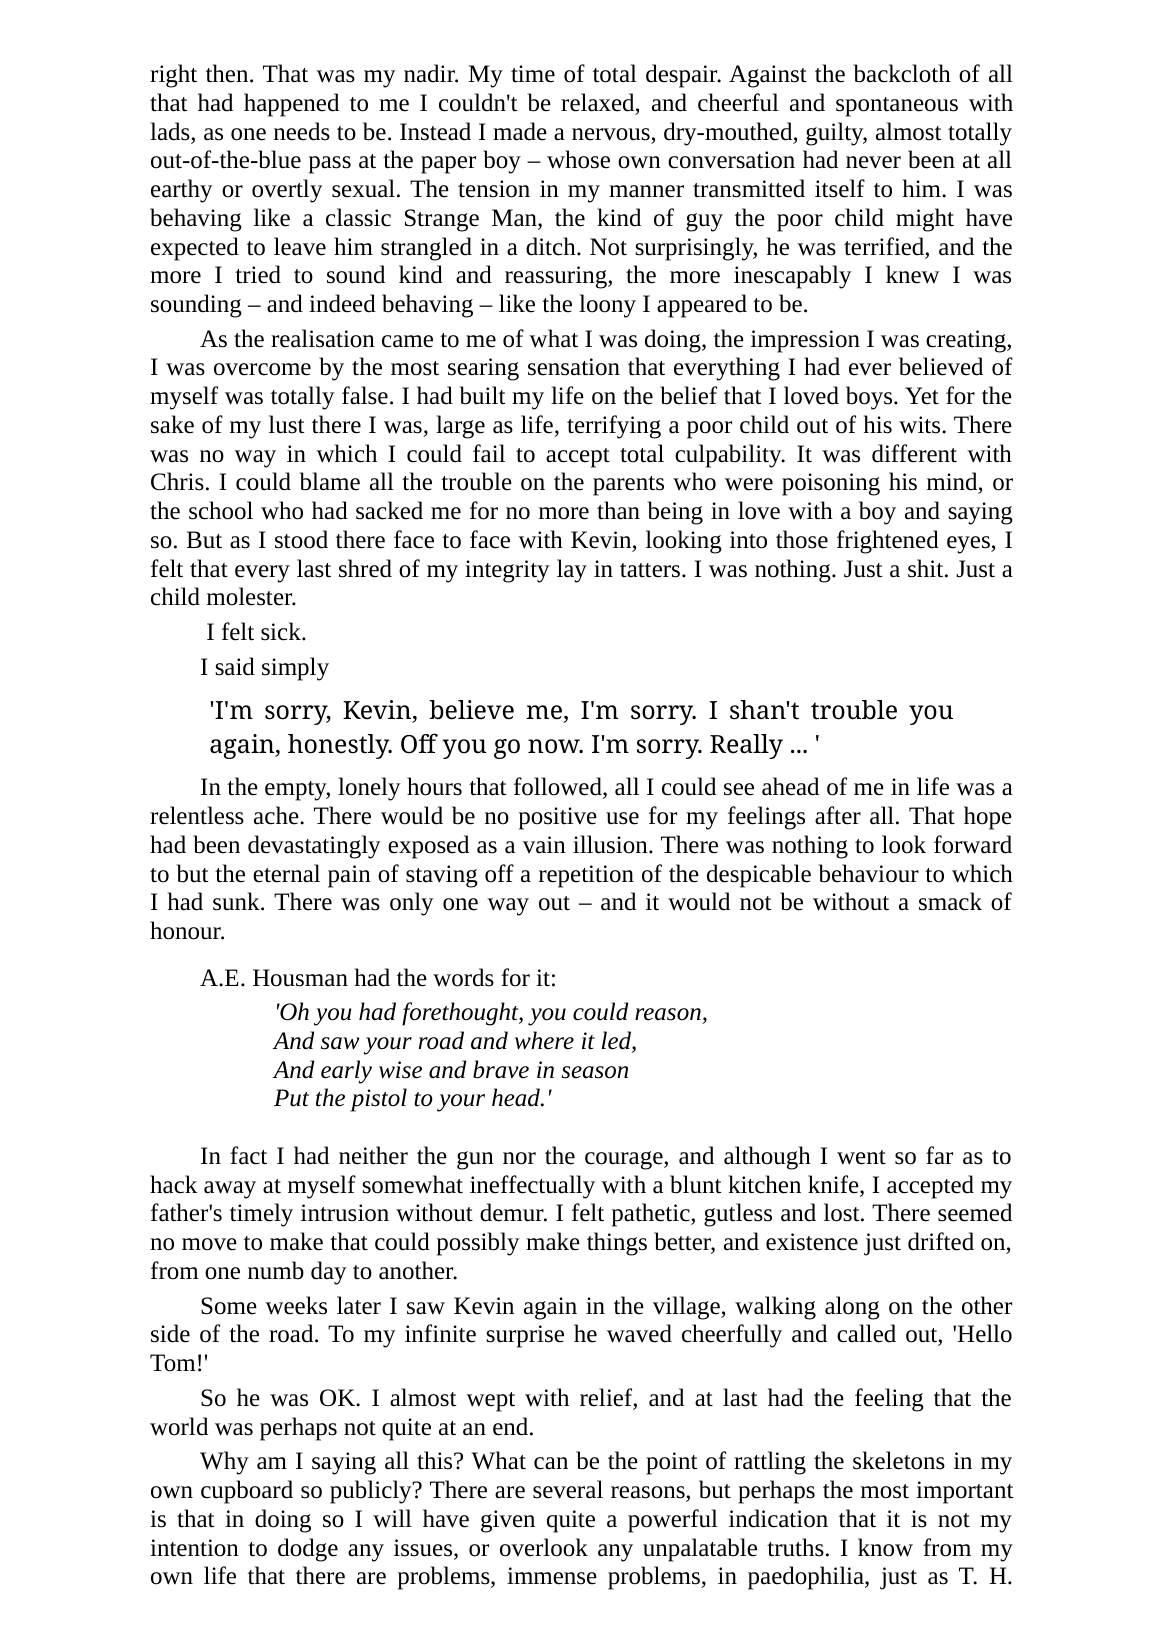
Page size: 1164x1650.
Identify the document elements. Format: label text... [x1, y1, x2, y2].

text Some weeks later I saw Kevin again in the village, walking along on the other side of the road. To my infinite surprise he waved cheerfully and called out, 'Hello Tom!' [150, 1291, 1014, 1377]
text 'Oh you had forethought, you could reason, [224, 997, 1014, 1026]
text 'I'm sorry, Kevin, believe me, I'm sorry. I shan't trouble you again, honestly. Off you go now. I'm sorry. Really ... ' [209, 692, 955, 761]
text Put the pistol to your head.' [224, 1083, 1014, 1112]
text Why am I saying all this? What can be the point of rattling the skeletons in my own cupboard so publicly? There are several reasons, but perhaps the most important is that in doing so I will have given quite a powerful indication that it is not my intention to dodge any issues, or overlook any unpalatable truths. I know from my own life that there are problems, immense problems, in paedophilia, just as T. H. [150, 1446, 1014, 1590]
text I said simply [150, 652, 1014, 681]
text In fact I had neither the gun nor the courage, and although I went so far as to hack away at myself somewhat ineffectually with a blunt kitchen knife, I accepted my father's timely intrusion without demur. I felt pathetic, gutless and lost. There seemed no move to make that could possibly make things better, and existence just drifted on, from one numb day to another. [150, 1141, 1014, 1285]
text And saw your road and where it led, [224, 1026, 1014, 1055]
text A.E. Housman had the words for it: [150, 963, 1014, 991]
text In the empty, lonely hours that followed, all I could see ahead of me in life was a relentless ache. There would be no positive use for my feelings after all. That hope had been devastatingly exposed as a vain illusion. There was nothing to look forward to but the eternal pain of staving off a repetition of the despicable behaviour to which I had sunk. There was only one way out – and it would not be without a smack of honour. [150, 772, 1014, 945]
text I felt sick. [150, 617, 1014, 646]
text And early wise and brave in season [224, 1055, 1014, 1083]
text So he was OK. I almost wept with relief, and at last had the feeling that the world was perhaps not quite at an end. [150, 1383, 1014, 1440]
text right then. That was my nadir. My time of total despair. Against the backcloth of all that had happened to me I couldn't be relaxed, and cheerful and spontaneous with lads, as one needs to be. Instead I made a nervous, dry-mouthed, guilty, almost totally out-of-the-blue pass at the paper boy – whose own conversation had never been at all earthy or overtly sexual. The tension in my manner transmitted itself to him. I was behaving like a classic Strange Man, the kind of guy the poor child might have expected to leave him strangled in a ditch. Not surprisingly, he was terrified, and the more I tried to sound kind and reassuring, the more inescapably I knew I was sounding – and indeed behaving – like the loony I appeared to be. [150, 59, 1014, 318]
text As the realisation came to me of what I was doing, the impression I was creating, I was overcome by the most searing sensation that everything I had ever believed of myself was totally false. I had built my life on the belief that I loved boys. Yet for the sake of my lust there I was, large as life, terrifying a poor child out of his wits. There was no way in which I could fail to accept total culpability. It was different with Chris. I could blame all the trouble on the parents who were poisoning his mind, or the school who had sacked me for no more than being in love with a boy and saying so. But as I stood there face to face with Kevin, looking into those frightened eyes, I felt that every last shred of my integrity lay in tatters. I was nothing. Just a shit. Just a child molester. [150, 324, 1014, 611]
